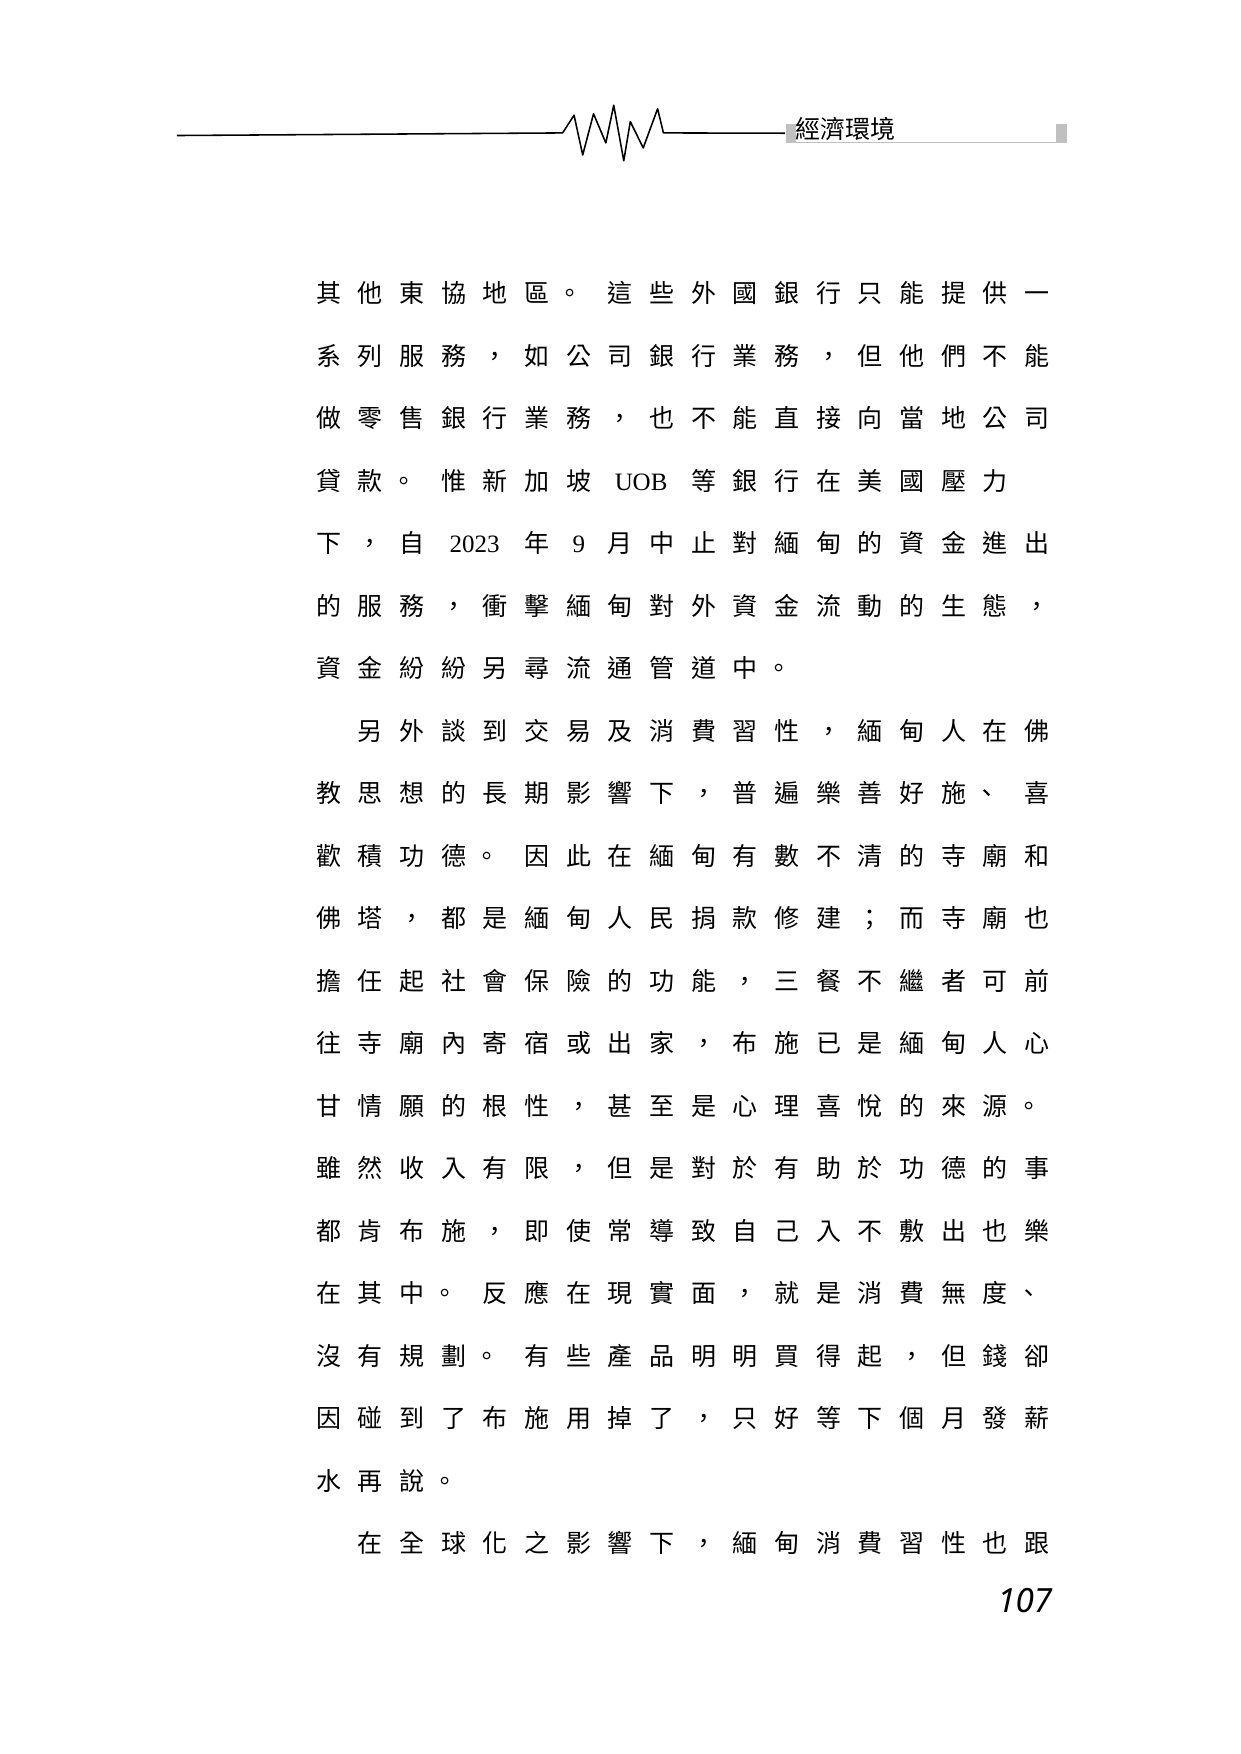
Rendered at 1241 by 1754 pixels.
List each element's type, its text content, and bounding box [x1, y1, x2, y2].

text 在全球化之影響下，緬甸消費習性也跟 [281, 1500, 1058, 1563]
text 另外談到交易及消費習性，緬甸人在佛教思想的長期影響下，普遍樂善好施、喜歡積功德。因此在緬甸有數不清的寺廟和佛塔，都是緬甸人民捐款修建；而寺廟也擔任起社會保險的功能，三餐不繼者可前往寺廟內寄宿或出家，布施已是緬甸人心甘情願的根性，甚至是心理喜悅的來源。雖然收入有限，但是對於有助於功德的事都肯布施，即使常導致自己入不敷出也樂在其中。反應在現實面，就是消費無度、沒有規劃。有些產品明明買得起，但錢卻因碰到了布施用掉了，只好等下個月發薪水再說。 [281, 688, 1058, 1500]
text 其他東協地區。這些外國銀行只能提供一系列服務，如公司銀行業務，但他們不能做零售銀行業務，也不能直接向當地公司貸款。惟新加坡UOB等銀行在美國壓力下，自2023年9月中止對緬甸的資金進出的服務，衝擊緬甸對外資金流動的生態，資金紛紛另尋流通管道中。 [281, 250, 1058, 688]
